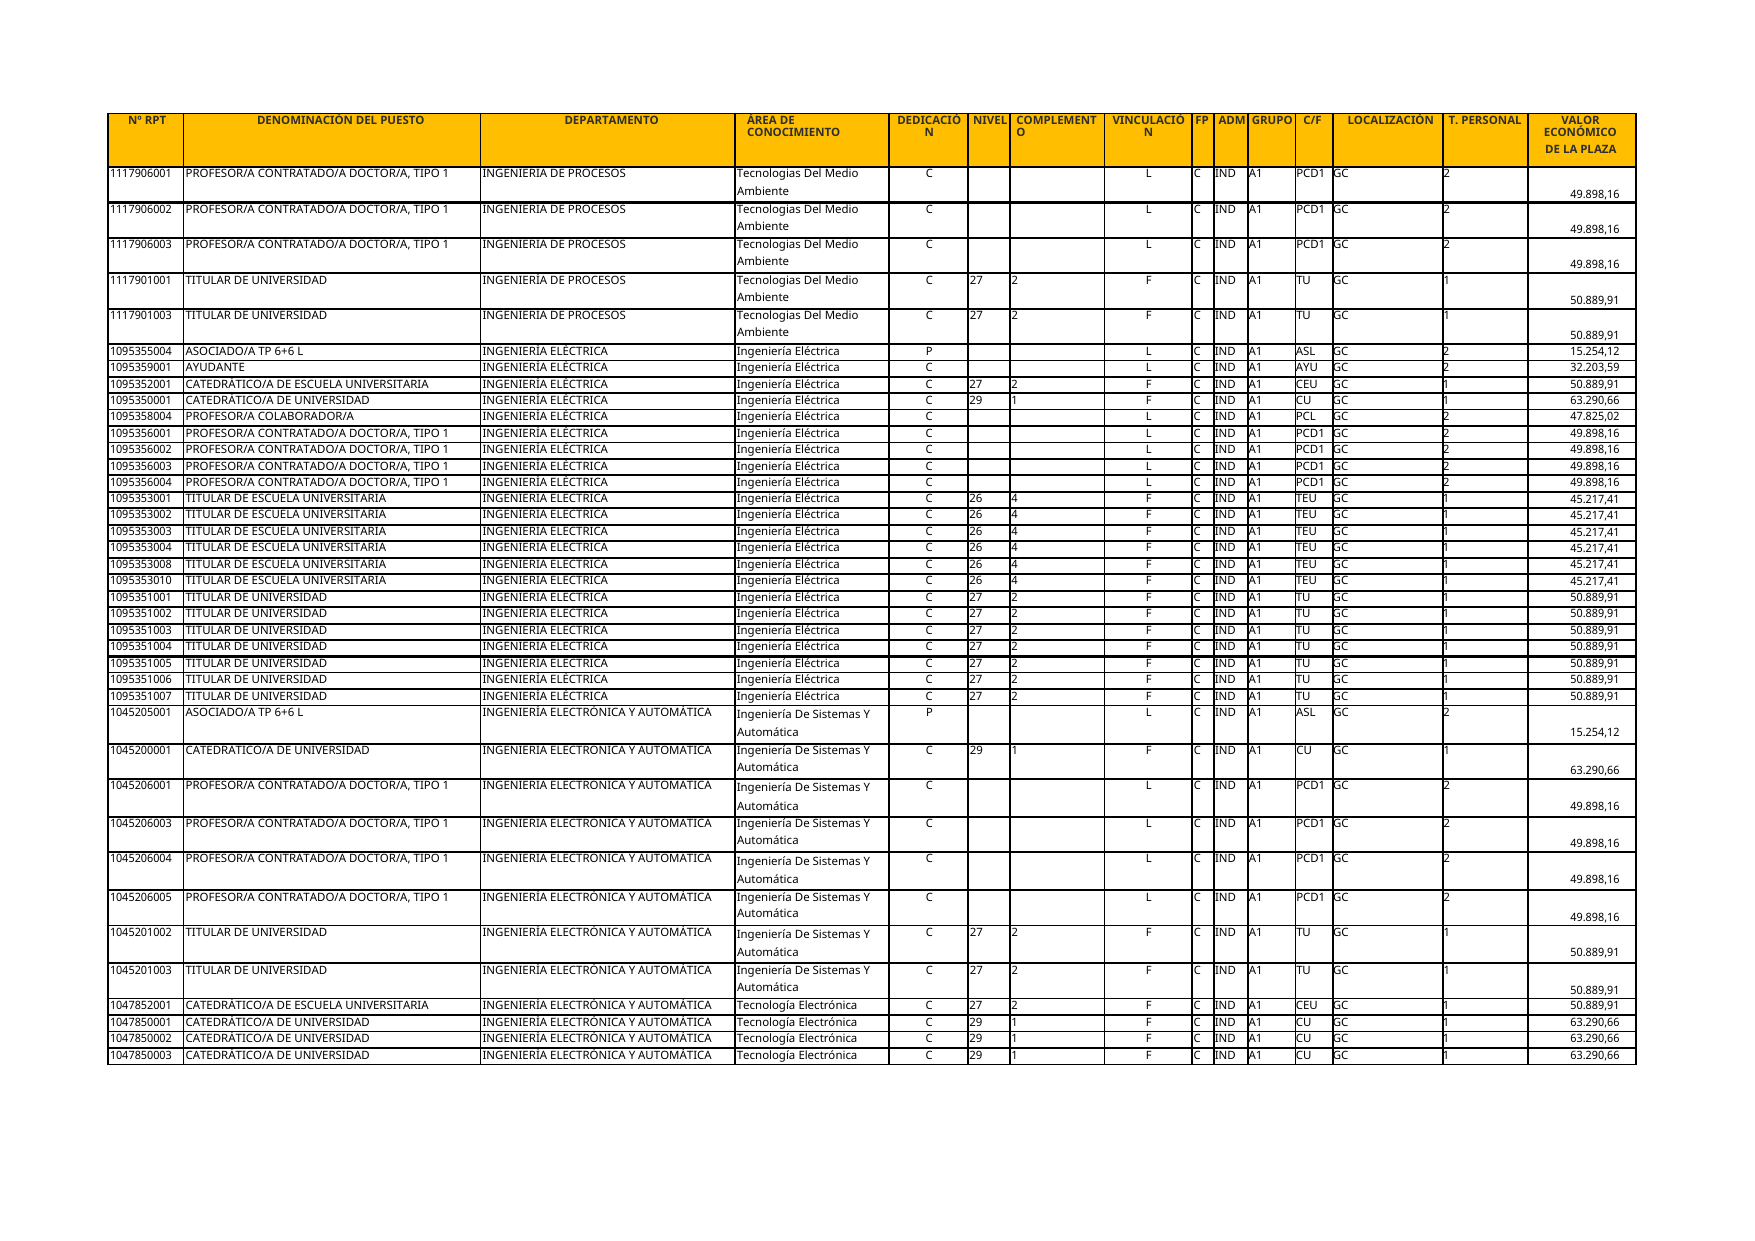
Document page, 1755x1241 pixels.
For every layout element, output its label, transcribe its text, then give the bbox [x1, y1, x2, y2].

table_cell A1 [1249, 690, 1295, 705]
table_cell GC [1334, 204, 1442, 237]
table_cell C [1193, 999, 1213, 1014]
table_cell C [890, 460, 967, 474]
table_cell 1 [1011, 1032, 1104, 1047]
table_cell C [1193, 345, 1213, 359]
table_cell 27 [969, 999, 1009, 1014]
table_cell 4 [1011, 526, 1104, 540]
table_cell Ingeniería Eléctrica [736, 559, 888, 573]
table_cell IND [1215, 168, 1247, 201]
table_cell A1 [1249, 239, 1295, 272]
table_cell F [1105, 378, 1191, 392]
table_cell C [890, 493, 967, 507]
table_cell 1095356001 [109, 427, 183, 441]
table_cell 4 [1011, 542, 1104, 557]
table_cell A1 [1249, 999, 1295, 1014]
table_cell PCD1 [1296, 427, 1332, 441]
table_cell 27 [969, 592, 1009, 606]
table_cell GC [1334, 690, 1442, 705]
table_cell CATEDRÁTICO/A DE UNIVERSIDAD [184, 1032, 480, 1047]
table_cell 27 [969, 673, 1009, 688]
table_cell GC [1334, 509, 1442, 524]
table_cell GC [1334, 1032, 1442, 1047]
table_cell IND [1215, 608, 1247, 622]
table_cell F [1105, 641, 1191, 655]
table_cell 2 [1444, 853, 1527, 889]
table_cell GC [1334, 427, 1442, 441]
table_cell 1 [1444, 690, 1527, 705]
table_cell TU [1296, 310, 1332, 343]
table_cell TITULAR DE ESCUELA UNIVERSITARIA [184, 575, 480, 589]
table_cell F [1105, 999, 1191, 1014]
table_cell L [1105, 706, 1191, 742]
table_cell TITULAR DE UNIVERSIDAD [184, 926, 480, 962]
table_cell C [890, 274, 967, 308]
table_cell PROFESOR/A CONTRATADO/A DOCTOR/A, TIPO 1 [184, 239, 480, 272]
table_cell L [1105, 345, 1191, 359]
table_cell Tecnologias Del Medio Ambiente [736, 310, 888, 343]
table_cell 27 [969, 625, 1009, 639]
table_cell TITULAR DE UNIVERSIDAD [184, 592, 480, 606]
table_cell [969, 460, 1009, 474]
table_cell C [1193, 1049, 1213, 1063]
table_cell 50.889,91 [1529, 608, 1635, 622]
table_cell PROFESOR/A CONTRATADO/A DOCTOR/A, TIPO 1 [184, 443, 480, 458]
table_cell Ingeniería Eléctrica [736, 690, 888, 705]
table_cell F [1105, 1032, 1191, 1047]
table_cell L [1105, 204, 1191, 237]
table_cell [1011, 853, 1104, 889]
table_cell 1 [1444, 559, 1527, 573]
table_cell C [1193, 542, 1213, 557]
table_cell 29 [969, 1016, 1009, 1031]
table_cell TITULAR DE UNIVERSIDAD [184, 673, 480, 688]
table_header LOCALIZACIÓN [1334, 114, 1442, 166]
table_cell GC [1334, 658, 1442, 672]
table_cell Ingeniería Eléctrica [736, 608, 888, 622]
table_cell 2 [1011, 310, 1104, 343]
table_cell A1 [1249, 1049, 1295, 1063]
table_cell 1 [1444, 745, 1527, 778]
table_cell L [1105, 239, 1191, 272]
table_cell C [1193, 926, 1213, 962]
table_cell [969, 410, 1009, 425]
table_cell IND [1215, 673, 1247, 688]
table_cell Ingeniería Eléctrica [736, 493, 888, 507]
table_cell GC [1334, 526, 1442, 540]
table_cell L [1105, 818, 1191, 851]
table_cell 26 [969, 509, 1009, 524]
table_cell 1117906001 [109, 168, 183, 201]
table_cell 1 [1444, 310, 1527, 343]
table_cell IND [1215, 818, 1247, 851]
table_cell 2 [1444, 891, 1527, 924]
table_cell 45.217,41 [1529, 526, 1635, 540]
table_cell 1045206001 [109, 780, 183, 816]
table_cell C [890, 575, 967, 589]
table_cell INGENIERÍA ELÉCTRICA [481, 542, 734, 557]
table_cell IND [1215, 239, 1247, 272]
table_cell C [1193, 410, 1213, 425]
table_cell 1095351002 [109, 608, 183, 622]
table_cell 1 [1444, 274, 1527, 308]
table_cell 1 [1444, 608, 1527, 622]
table_cell 1095359001 [109, 361, 183, 376]
table_cell 50.889,91 [1529, 926, 1635, 962]
table_header DENOMINACIÓN DEL PUESTO [184, 114, 480, 166]
table_cell TITULAR DE UNIVERSIDAD [184, 964, 480, 998]
table_cell 26 [969, 542, 1009, 557]
table_cell ASL [1296, 706, 1332, 742]
table_cell IND [1215, 964, 1247, 998]
table_cell C [890, 658, 967, 672]
table_cell 1095350001 [109, 394, 183, 408]
table_cell C [890, 361, 967, 376]
table_cell Ingeniería De Sistemas Y Automática [736, 926, 888, 962]
table_cell [1011, 239, 1104, 272]
table_cell C [1193, 476, 1213, 491]
table_cell C [1193, 168, 1213, 201]
table_cell IND [1215, 1016, 1247, 1031]
table_cell 27 [969, 658, 1009, 672]
table_cell C [890, 690, 967, 705]
table_cell Ingeniería Eléctrica [736, 673, 888, 688]
table_cell INGENIERÍA ELÉCTRICA [481, 658, 734, 672]
table_cell 1095355004 [109, 345, 183, 359]
table_cell A1 [1249, 658, 1295, 672]
table_cell Ingeniería Eléctrica [736, 641, 888, 655]
table_cell 47.825,02 [1529, 410, 1635, 425]
table_cell [969, 443, 1009, 458]
table_cell 49.898,16 [1529, 818, 1635, 851]
table_cell 45.217,41 [1529, 559, 1635, 573]
table_cell L [1105, 460, 1191, 474]
table_cell C [890, 394, 967, 408]
table_cell IND [1215, 1049, 1247, 1063]
table_cell C [1193, 575, 1213, 589]
table_cell Ingeniería Eléctrica [736, 410, 888, 425]
table_cell Ingeniería De Sistemas Y Automática [736, 706, 888, 742]
table_cell INGENIERÍA ELECTRÓNICA Y AUTOMÁTICA [481, 964, 734, 998]
table_cell F [1105, 690, 1191, 705]
table_cell CEU [1296, 999, 1332, 1014]
table_cell AYU [1296, 361, 1332, 376]
table_cell 15.254,12 [1529, 345, 1635, 359]
table_cell INGENIERÍA ELÉCTRICA [481, 476, 734, 491]
table_cell PROFESOR/A CONTRATADO/A DOCTOR/A, TIPO 1 [184, 168, 480, 201]
table_cell C [890, 608, 967, 622]
table_cell F [1105, 559, 1191, 573]
table_cell Tecnología Electrónica [736, 1016, 888, 1031]
table_cell Tecnología Electrónica [736, 1032, 888, 1047]
table_cell IND [1215, 204, 1247, 237]
table_cell C [1193, 592, 1213, 606]
table_cell C [1193, 204, 1213, 237]
table_cell A1 [1249, 509, 1295, 524]
table_cell C [890, 168, 967, 201]
table_cell C [1193, 1032, 1213, 1047]
table_cell 1047852001 [109, 999, 183, 1014]
table_cell A1 [1249, 394, 1295, 408]
table_cell GC [1334, 542, 1442, 557]
table_cell CATEDRÁTICO/A DE UNIVERSIDAD [184, 394, 480, 408]
table_cell 1 [1444, 493, 1527, 507]
table_cell IND [1215, 361, 1247, 376]
table_header T. PERSONAL [1444, 114, 1527, 166]
table_cell 2 [1444, 460, 1527, 474]
table_header FP [1193, 114, 1213, 166]
table_cell C [890, 673, 967, 688]
table_cell 32.203,59 [1529, 361, 1635, 376]
table_cell GC [1334, 608, 1442, 622]
table_cell TITULAR DE UNIVERSIDAD [184, 658, 480, 672]
table_cell IND [1215, 625, 1247, 639]
table_cell 26 [969, 526, 1009, 540]
table_cell PCD1 [1296, 239, 1332, 272]
table_cell TITULAR DE UNIVERSIDAD [184, 310, 480, 343]
table_cell 45.217,41 [1529, 542, 1635, 557]
table_cell 1095351005 [109, 658, 183, 672]
table_cell 1095356002 [109, 443, 183, 458]
table_cell 29 [969, 745, 1009, 778]
table_cell TITULAR DE UNIVERSIDAD [184, 625, 480, 639]
table_cell L [1105, 780, 1191, 816]
table_cell F [1105, 575, 1191, 589]
table_cell C [1193, 310, 1213, 343]
table_cell 1045206005 [109, 891, 183, 924]
table_cell C [1193, 706, 1213, 742]
table_cell 50.889,91 [1529, 592, 1635, 606]
table_cell Ingeniería De Sistemas Y Automática [736, 780, 888, 816]
table_cell [969, 345, 1009, 359]
table_cell C [890, 891, 967, 924]
table_cell GC [1334, 310, 1442, 343]
table_cell IND [1215, 592, 1247, 606]
table_cell IND [1215, 526, 1247, 540]
table_cell A1 [1249, 673, 1295, 688]
table_cell GC [1334, 780, 1442, 816]
table_cell 2 [1011, 592, 1104, 606]
table_cell 2 [1444, 168, 1527, 201]
table_cell TITULAR DE ESCUELA UNIVERSITARIA [184, 559, 480, 573]
table_cell 2 [1444, 780, 1527, 816]
table_cell A1 [1249, 780, 1295, 816]
table_cell A1 [1249, 891, 1295, 924]
table_cell TU [1296, 673, 1332, 688]
table_cell PCD1 [1296, 204, 1332, 237]
table_cell 1095352001 [109, 378, 183, 392]
table_cell 15.254,12 [1529, 706, 1635, 742]
table_cell A1 [1249, 460, 1295, 474]
table_cell IND [1215, 542, 1247, 557]
table_cell 4 [1011, 575, 1104, 589]
table_cell TITULAR DE ESCUELA UNIVERSITARIA [184, 526, 480, 540]
table_cell C [1193, 673, 1213, 688]
table_cell IND [1215, 378, 1247, 392]
table_cell C [890, 204, 967, 237]
table_cell INGENIERÍA ELÉCTRICA [481, 378, 734, 392]
table_cell A1 [1249, 641, 1295, 655]
table_cell Ingeniería Eléctrica [736, 394, 888, 408]
table_cell TITULAR DE ESCUELA UNIVERSITARIA [184, 509, 480, 524]
table_cell GC [1334, 706, 1442, 742]
table_cell [1011, 427, 1104, 441]
table_cell F [1105, 625, 1191, 639]
table_cell C [1193, 625, 1213, 639]
table_cell C [890, 964, 967, 998]
table_cell 50.889,91 [1529, 673, 1635, 688]
table_cell C [890, 378, 967, 392]
table_cell INGENIERÍA DE PROCESOS [481, 274, 734, 308]
table_cell TU [1296, 658, 1332, 672]
table_cell 45.217,41 [1529, 575, 1635, 589]
table_cell 2 [1011, 274, 1104, 308]
table_cell IND [1215, 274, 1247, 308]
table_cell TEU [1296, 509, 1332, 524]
table_cell Tecnología Electrónica [736, 1049, 888, 1063]
table_cell C [890, 476, 967, 491]
table_cell 50.889,91 [1529, 964, 1635, 998]
table_cell C [890, 926, 967, 962]
table_cell 1095351007 [109, 690, 183, 705]
table_cell GC [1334, 345, 1442, 359]
table_cell C [1193, 1016, 1213, 1031]
table_cell IND [1215, 460, 1247, 474]
table_cell C [890, 641, 967, 655]
table_cell PROFESOR/A CONTRATADO/A DOCTOR/A, TIPO 1 [184, 204, 480, 237]
table_cell [1011, 780, 1104, 816]
table_cell 27 [969, 641, 1009, 655]
table_cell [1011, 168, 1104, 201]
table_cell 2 [1444, 427, 1527, 441]
table_cell ASOCIADO/A TP 6+6 L [184, 706, 480, 742]
table_cell L [1105, 853, 1191, 889]
table_cell PCD1 [1296, 476, 1332, 491]
table_cell A1 [1249, 818, 1295, 851]
table_cell 2 [1011, 608, 1104, 622]
table_cell 2 [1444, 361, 1527, 376]
table_cell AYUDANTE [184, 361, 480, 376]
table_cell 1 [1444, 1016, 1527, 1031]
table_cell A1 [1249, 964, 1295, 998]
table_cell Ingeniería Eléctrica [736, 542, 888, 557]
table_cell TITULAR DE UNIVERSIDAD [184, 608, 480, 622]
table_cell GC [1334, 274, 1442, 308]
table_cell INGENIERÍA ELÉCTRICA [481, 493, 734, 507]
table_cell 50.889,91 [1529, 378, 1635, 392]
table_cell PCD1 [1296, 853, 1332, 889]
table_cell C [890, 999, 967, 1014]
table_header VALOR ECONÓMICO DE LA PLAZA [1529, 114, 1635, 166]
table_cell 1 [1444, 394, 1527, 408]
table_cell F [1105, 592, 1191, 606]
table_cell 49.898,16 [1529, 204, 1635, 237]
table_cell C [1193, 493, 1213, 507]
table_cell 1095353001 [109, 493, 183, 507]
table_header ÁREA DE CONOCIMIENTO [736, 114, 888, 166]
table_cell Ingeniería De Sistemas Y Automática [736, 853, 888, 889]
table_cell C [1193, 964, 1213, 998]
table_cell C [1193, 853, 1213, 889]
table_cell IND [1215, 1032, 1247, 1047]
table_cell A1 [1249, 608, 1295, 622]
table_cell A1 [1249, 476, 1295, 491]
table_cell 1 [1011, 745, 1104, 778]
table_cell PROFESOR/A CONTRATADO/A DOCTOR/A, TIPO 1 [184, 460, 480, 474]
table_cell 2 [1011, 658, 1104, 672]
table_cell INGENIERÍA DE PROCESOS [481, 239, 734, 272]
table_cell TU [1296, 608, 1332, 622]
table_cell TEU [1296, 575, 1332, 589]
table_cell GC [1334, 239, 1442, 272]
table_cell 1 [1444, 673, 1527, 688]
table_cell [1011, 443, 1104, 458]
table_cell INGENIERÍA DE PROCESOS [481, 204, 734, 237]
table_cell INGENIERÍA ELÉCTRICA [481, 361, 734, 376]
table_cell L [1105, 476, 1191, 491]
table_cell C [1193, 780, 1213, 816]
table_cell 1 [1011, 1049, 1104, 1063]
table_cell 49.898,16 [1529, 168, 1635, 201]
table_cell 1 [1011, 394, 1104, 408]
table_cell GC [1334, 443, 1442, 458]
table_cell 1045205001 [109, 706, 183, 742]
table_cell 1095353002 [109, 509, 183, 524]
table_cell INGENIERÍA ELÉCTRICA [481, 559, 734, 573]
table_cell GC [1334, 1016, 1442, 1031]
table_cell 1045201003 [109, 964, 183, 998]
table_cell INGENIERÍA ELECTRÓNICA Y AUTOMÁTICA [481, 780, 734, 816]
table_cell IND [1215, 310, 1247, 343]
table_cell CU [1296, 1016, 1332, 1031]
table_cell TEU [1296, 542, 1332, 557]
table_cell A1 [1249, 1032, 1295, 1047]
table_cell F [1105, 658, 1191, 672]
table_header DEDICACIÓN [890, 114, 967, 166]
table_cell IND [1215, 575, 1247, 589]
table_cell 27 [969, 378, 1009, 392]
table_cell 2 [1444, 410, 1527, 425]
table_cell C [1193, 378, 1213, 392]
table_cell 50.889,91 [1529, 310, 1635, 343]
table_cell F [1105, 542, 1191, 557]
table_cell 49.898,16 [1529, 460, 1635, 474]
table_cell [969, 818, 1009, 851]
table_cell 1 [1444, 926, 1527, 962]
table_cell INGENIERÍA ELÉCTRICA [481, 625, 734, 639]
table_cell F [1105, 493, 1191, 507]
table_cell C [890, 625, 967, 639]
table_cell INGENIERÍA ELÉCTRICA [481, 410, 734, 425]
table_cell A1 [1249, 559, 1295, 573]
table_cell CATEDRÁTICO/A DE UNIVERSIDAD [184, 745, 480, 778]
table_cell [969, 168, 1009, 201]
table_cell GC [1334, 964, 1442, 998]
table_cell A1 [1249, 625, 1295, 639]
table_cell TU [1296, 690, 1332, 705]
table_cell TITULAR DE UNIVERSIDAD [184, 274, 480, 308]
table_cell INGENIERÍA ELECTRÓNICA Y AUTOMÁTICA [481, 706, 734, 742]
table_cell 1095353004 [109, 542, 183, 557]
table_cell 1045200001 [109, 745, 183, 778]
table_cell C [890, 526, 967, 540]
table_cell 1047850003 [109, 1049, 183, 1063]
table_cell IND [1215, 706, 1247, 742]
table_cell TEU [1296, 559, 1332, 573]
table_cell C [1193, 891, 1213, 924]
table_header C/F [1296, 114, 1332, 166]
table_cell PROFESOR/A COLABORADOR/A [184, 410, 480, 425]
table_cell 50.889,91 [1529, 658, 1635, 672]
table_cell 49.898,16 [1529, 427, 1635, 441]
table_cell 1045206003 [109, 818, 183, 851]
table_cell Ingeniería Eléctrica [736, 476, 888, 491]
table_cell GC [1334, 853, 1442, 889]
table_cell 1095351003 [109, 625, 183, 639]
table_cell 49.898,16 [1529, 476, 1635, 491]
table_cell C [1193, 690, 1213, 705]
table_cell GC [1334, 999, 1442, 1014]
table_cell GC [1334, 625, 1442, 639]
table_cell Tecnologias Del Medio Ambiente [736, 239, 888, 272]
table_cell 2 [1011, 625, 1104, 639]
table_cell INGENIERÍA ELECTRÓNICA Y AUTOMÁTICA [481, 818, 734, 851]
table_cell PCD1 [1296, 818, 1332, 851]
table_cell 4 [1011, 493, 1104, 507]
table_cell CATEDRÁTICO/A DE ESCUELA UNIVERSITARIA [184, 999, 480, 1014]
table_cell INGENIERÍA ELÉCTRICA [481, 394, 734, 408]
table_cell 4 [1011, 509, 1104, 524]
table_cell TITULAR DE ESCUELA UNIVERSITARIA [184, 493, 480, 507]
table_cell Ingeniería Eléctrica [736, 592, 888, 606]
table_cell 1045201002 [109, 926, 183, 962]
table_cell 2 [1444, 204, 1527, 237]
table_cell 2 [1011, 673, 1104, 688]
table_cell A1 [1249, 204, 1295, 237]
table_cell IND [1215, 509, 1247, 524]
table_cell INGENIERÍA ELÉCTRICA [481, 641, 734, 655]
table_cell IND [1215, 999, 1247, 1014]
table_cell F [1105, 1049, 1191, 1063]
table_cell IND [1215, 641, 1247, 655]
table_cell P [890, 345, 967, 359]
table_cell A1 [1249, 168, 1295, 201]
table_cell A1 [1249, 1016, 1295, 1031]
table_cell IND [1215, 745, 1247, 778]
table_cell 1 [1444, 625, 1527, 639]
table_cell PROFESOR/A CONTRATADO/A DOCTOR/A, TIPO 1 [184, 427, 480, 441]
table_cell IND [1215, 345, 1247, 359]
table_cell A1 [1249, 926, 1295, 962]
table_cell 2 [1444, 239, 1527, 272]
table_cell TU [1296, 964, 1332, 998]
table_cell 1 [1444, 1032, 1527, 1047]
table_cell A1 [1249, 427, 1295, 441]
table_cell GC [1334, 168, 1442, 201]
table_cell [1011, 460, 1104, 474]
table_cell Tecnología Electrónica [736, 999, 888, 1014]
table_cell 1095353008 [109, 559, 183, 573]
table_cell PCD1 [1296, 460, 1332, 474]
table_cell C [1193, 509, 1213, 524]
table_cell C [890, 818, 967, 851]
table_cell INGENIERÍA ELÉCTRICA [481, 575, 734, 589]
table_cell INGENIERÍA ELECTRÓNICA Y AUTOMÁTICA [481, 926, 734, 962]
table_cell IND [1215, 394, 1247, 408]
table_cell 1 [1444, 964, 1527, 998]
table_cell A1 [1249, 361, 1295, 376]
table_cell Tecnologias Del Medio Ambiente [736, 168, 888, 201]
table_cell 29 [969, 1032, 1009, 1047]
table_cell 26 [969, 559, 1009, 573]
table_cell 50.889,91 [1529, 625, 1635, 639]
table_cell C [1193, 274, 1213, 308]
table_cell 1 [1444, 999, 1527, 1014]
table_cell L [1105, 443, 1191, 458]
table_cell C [890, 443, 967, 458]
table_cell F [1105, 509, 1191, 524]
table_cell TU [1296, 592, 1332, 606]
table_cell [969, 427, 1009, 441]
table_cell Ingeniería Eléctrica [736, 443, 888, 458]
table_cell Ingeniería De Sistemas Y Automática [736, 745, 888, 778]
table_cell [1011, 891, 1104, 924]
table_cell F [1105, 394, 1191, 408]
table_cell ASOCIADO/A TP 6+6 L [184, 345, 480, 359]
table_cell 2 [1011, 964, 1104, 998]
table_cell CATEDRÁTICO/A DE UNIVERSIDAD [184, 1016, 480, 1031]
table_cell CU [1296, 745, 1332, 778]
table_cell [1011, 345, 1104, 359]
table_cell [969, 706, 1009, 742]
table_cell 2 [1011, 690, 1104, 705]
table_cell Ingeniería Eléctrica [736, 460, 888, 474]
table_cell 1117906002 [109, 204, 183, 237]
table_cell C [1193, 658, 1213, 672]
table_cell F [1105, 673, 1191, 688]
table_cell A1 [1249, 410, 1295, 425]
table_cell CU [1296, 1032, 1332, 1047]
table_cell PROFESOR/A CONTRATADO/A DOCTOR/A, TIPO 1 [184, 476, 480, 491]
table_cell C [890, 410, 967, 425]
table_cell 45.217,41 [1529, 509, 1635, 524]
table_cell C [1193, 427, 1213, 441]
table_cell INGENIERÍA ELÉCTRICA [481, 427, 734, 441]
table_cell 49.898,16 [1529, 443, 1635, 458]
table_cell GC [1334, 926, 1442, 962]
table_cell 2 [1444, 476, 1527, 491]
table_cell 49.898,16 [1529, 853, 1635, 889]
table_cell GC [1334, 394, 1442, 408]
table_cell 1095351004 [109, 641, 183, 655]
table_cell INGENIERÍA ELECTRÓNICA Y AUTOMÁTICA [481, 999, 734, 1014]
table_cell Ingeniería De Sistemas Y Automática [736, 818, 888, 851]
table_cell INGENIERÍA DE PROCESOS [481, 168, 734, 201]
table_cell [1011, 818, 1104, 851]
table_cell Ingeniería Eléctrica [736, 378, 888, 392]
table_cell C [1193, 239, 1213, 272]
table_header COMPLEMENTO [1011, 114, 1104, 166]
table_cell PROFESOR/A CONTRATADO/A DOCTOR/A, TIPO 1 [184, 853, 480, 889]
table_cell Ingeniería Eléctrica [736, 361, 888, 376]
table_cell [969, 853, 1009, 889]
table_cell A1 [1249, 575, 1295, 589]
table_cell 1117906003 [109, 239, 183, 272]
table_cell INGENIERÍA ELÉCTRICA [481, 608, 734, 622]
table_cell C [890, 592, 967, 606]
table_cell CU [1296, 1049, 1332, 1063]
table_cell Ingeniería Eléctrica [736, 526, 888, 540]
table_cell IND [1215, 410, 1247, 425]
table_cell Ingeniería Eléctrica [736, 427, 888, 441]
table_cell TITULAR DE UNIVERSIDAD [184, 690, 480, 705]
table_cell GC [1334, 673, 1442, 688]
table_cell 27 [969, 608, 1009, 622]
table_cell CATEDRÁTICO/A DE ESCUELA UNIVERSITARIA [184, 378, 480, 392]
table_cell IND [1215, 427, 1247, 441]
table_cell [1011, 706, 1104, 742]
table_cell 26 [969, 575, 1009, 589]
table_cell C [890, 1049, 967, 1063]
table_cell ASL [1296, 345, 1332, 359]
table_cell IND [1215, 476, 1247, 491]
table_cell F [1105, 310, 1191, 343]
table_cell [969, 780, 1009, 816]
table_cell 1 [1444, 542, 1527, 557]
table_cell A1 [1249, 493, 1295, 507]
table_cell 1095353010 [109, 575, 183, 589]
table_cell INGENIERÍA ELECTRÓNICA Y AUTOMÁTICA [481, 1032, 734, 1047]
table_cell GC [1334, 1049, 1442, 1063]
table_cell INGENIERÍA ELECTRÓNICA Y AUTOMÁTICA [481, 1016, 734, 1031]
table_cell INGENIERÍA ELÉCTRICA [481, 526, 734, 540]
table_cell 1 [1444, 526, 1527, 540]
table_cell INGENIERÍA ELÉCTRICA [481, 690, 734, 705]
table_cell 63.290,66 [1529, 1032, 1635, 1047]
table_cell IND [1215, 891, 1247, 924]
table_cell IND [1215, 443, 1247, 458]
table_cell 2 [1444, 706, 1527, 742]
table_cell C [1193, 608, 1213, 622]
table_cell 1095351006 [109, 673, 183, 688]
table_cell PCD1 [1296, 780, 1332, 816]
table_cell 1095353003 [109, 526, 183, 540]
table_cell 63.290,66 [1529, 1049, 1635, 1063]
table_cell 29 [969, 394, 1009, 408]
table_cell Ingeniería Eléctrica [736, 625, 888, 639]
table_header ADM [1215, 114, 1247, 166]
table_cell INGENIERÍA ELÉCTRICA [481, 509, 734, 524]
table_cell GC [1334, 745, 1442, 778]
table_cell C [1193, 394, 1213, 408]
table_cell GC [1334, 410, 1442, 425]
table_cell C [890, 1016, 967, 1031]
table_cell 49.898,16 [1529, 239, 1635, 272]
table_cell TITULAR DE UNIVERSIDAD [184, 641, 480, 655]
table_cell IND [1215, 658, 1247, 672]
table_cell [1011, 476, 1104, 491]
table_cell GC [1334, 493, 1442, 507]
table_cell C [1193, 361, 1213, 376]
table_cell IND [1215, 559, 1247, 573]
table_cell 27 [969, 310, 1009, 343]
table_cell INGENIERÍA ELECTRÓNICA Y AUTOMÁTICA [481, 1049, 734, 1063]
table_cell TU [1296, 926, 1332, 962]
table_header Nº RPT [109, 114, 183, 166]
table_cell F [1105, 1016, 1191, 1031]
table_cell Ingeniería Eléctrica [736, 509, 888, 524]
table_cell C [1193, 443, 1213, 458]
table_cell C [1193, 641, 1213, 655]
table_cell C [890, 542, 967, 557]
table_header DEPARTAMENTO [481, 114, 734, 166]
table_cell C [890, 310, 967, 343]
table_cell 1 [1444, 658, 1527, 672]
table_cell A1 [1249, 542, 1295, 557]
table_cell INGENIERÍA ELÉCTRICA [481, 345, 734, 359]
table_cell 1 [1444, 1049, 1527, 1063]
table_cell 27 [969, 690, 1009, 705]
table_cell IND [1215, 926, 1247, 962]
table_cell TEU [1296, 526, 1332, 540]
table_cell 49.898,16 [1529, 780, 1635, 816]
table_cell L [1105, 361, 1191, 376]
table_cell 1045206004 [109, 853, 183, 889]
table_cell A1 [1249, 345, 1295, 359]
table_cell TU [1296, 641, 1332, 655]
table_cell GC [1334, 891, 1442, 924]
table_cell 2 [1011, 378, 1104, 392]
table_cell C [1193, 745, 1213, 778]
table_cell 2 [1444, 818, 1527, 851]
table_cell 1 [1011, 1016, 1104, 1031]
table_cell 29 [969, 1049, 1009, 1063]
table_cell C [890, 1032, 967, 1047]
table_cell A1 [1249, 526, 1295, 540]
table_cell CATEDRÁTICO/A DE UNIVERSIDAD [184, 1049, 480, 1063]
table_cell L [1105, 427, 1191, 441]
table_header VINCULACIÓN [1105, 114, 1191, 166]
table_cell 50.889,91 [1529, 690, 1635, 705]
table_cell 45.217,41 [1529, 493, 1635, 507]
table_cell 1 [1444, 509, 1527, 524]
table_cell PCL [1296, 410, 1332, 425]
table_cell 63.290,66 [1529, 745, 1635, 778]
table_cell 50.889,91 [1529, 274, 1635, 308]
table_cell [1011, 410, 1104, 425]
table_cell IND [1215, 853, 1247, 889]
table_cell C [890, 745, 967, 778]
table_cell C [1193, 559, 1213, 573]
table_cell PCD1 [1296, 891, 1332, 924]
table_cell 1 [1444, 592, 1527, 606]
table_cell PCD1 [1296, 168, 1332, 201]
table_cell L [1105, 410, 1191, 425]
table_cell C [890, 853, 967, 889]
table_cell 2 [1011, 641, 1104, 655]
table_cell 1 [1444, 378, 1527, 392]
table_cell INGENIERÍA ELÉCTRICA [481, 460, 734, 474]
table_cell 27 [969, 926, 1009, 962]
table_cell 1 [1444, 641, 1527, 655]
table_cell F [1105, 745, 1191, 778]
table_cell TEU [1296, 493, 1332, 507]
table_cell C [890, 559, 967, 573]
table_cell INGENIERÍA DE PROCESOS [481, 310, 734, 343]
table_cell IND [1215, 690, 1247, 705]
table_cell INGENIERÍA ELÉCTRICA [481, 443, 734, 458]
table_cell L [1105, 891, 1191, 924]
table_cell PROFESOR/A CONTRATADO/A DOCTOR/A, TIPO 1 [184, 818, 480, 851]
table_cell Ingeniería De Sistemas Y Automática [736, 964, 888, 998]
table_header GRUPO [1249, 114, 1295, 166]
table_cell GC [1334, 378, 1442, 392]
table_cell 2 [1444, 443, 1527, 458]
table_cell INGENIERÍA ELÉCTRICA [481, 673, 734, 688]
table_cell 26 [969, 493, 1009, 507]
table_cell GC [1334, 476, 1442, 491]
table_cell Ingeniería De Sistemas Y Automática [736, 891, 888, 924]
table_cell 1095358004 [109, 410, 183, 425]
table_cell PCD1 [1296, 443, 1332, 458]
table_cell 2 [1011, 999, 1104, 1014]
table_cell [969, 891, 1009, 924]
table_cell A1 [1249, 274, 1295, 308]
table_cell F [1105, 926, 1191, 962]
table_cell A1 [1249, 378, 1295, 392]
table_cell 1 [1444, 575, 1527, 589]
table_cell C [890, 509, 967, 524]
table_cell 1095351001 [109, 592, 183, 606]
table_cell 4 [1011, 559, 1104, 573]
table_cell [1011, 361, 1104, 376]
table_cell 1047850001 [109, 1016, 183, 1031]
table_cell INGENIERÍA ELECTRÓNICA Y AUTOMÁTICA [481, 745, 734, 778]
table_cell P [890, 706, 967, 742]
table_cell GC [1334, 460, 1442, 474]
table_cell GC [1334, 818, 1442, 851]
table_cell 1047850002 [109, 1032, 183, 1047]
table_cell C [1193, 460, 1213, 474]
table_cell A1 [1249, 745, 1295, 778]
table_cell C [1193, 526, 1213, 540]
table_cell A1 [1249, 443, 1295, 458]
table_cell Ingeniería Eléctrica [736, 658, 888, 672]
table_cell GC [1334, 559, 1442, 573]
table_cell A1 [1249, 706, 1295, 742]
table_cell L [1105, 168, 1191, 201]
table_cell INGENIERÍA ELECTRÓNICA Y AUTOMÁTICA [481, 853, 734, 889]
table_cell 2 [1011, 926, 1104, 962]
table_cell IND [1215, 493, 1247, 507]
table_cell [969, 476, 1009, 491]
table_cell [1011, 204, 1104, 237]
table_cell GC [1334, 592, 1442, 606]
table_cell IND [1215, 780, 1247, 816]
table_cell F [1105, 274, 1191, 308]
table_header NIVEL [969, 114, 1009, 166]
table_cell C [890, 239, 967, 272]
table_cell Ingeniería Eléctrica [736, 345, 888, 359]
table_cell C [890, 427, 967, 441]
table_cell [969, 239, 1009, 272]
table_cell 27 [969, 964, 1009, 998]
table_cell A1 [1249, 592, 1295, 606]
table_cell CU [1296, 394, 1332, 408]
table_cell 63.290,66 [1529, 1016, 1635, 1031]
table_cell 2 [1444, 345, 1527, 359]
table_cell 1117901003 [109, 310, 183, 343]
table_cell Tecnologias Del Medio Ambiente [736, 274, 888, 308]
table_cell CEU [1296, 378, 1332, 392]
table_cell 1095356003 [109, 460, 183, 474]
table_cell GC [1334, 361, 1442, 376]
table_cell TITULAR DE ESCUELA UNIVERSITARIA [184, 542, 480, 557]
table_cell INGENIERÍA ELÉCTRICA [481, 592, 734, 606]
table_cell Ingeniería Eléctrica [736, 575, 888, 589]
table_cell [969, 204, 1009, 237]
table_cell 1117901001 [109, 274, 183, 308]
table_cell 50.889,91 [1529, 999, 1635, 1014]
table_cell 50.889,91 [1529, 641, 1635, 655]
table_cell Tecnologias Del Medio Ambiente [736, 204, 888, 237]
table_cell PROFESOR/A CONTRATADO/A DOCTOR/A, TIPO 1 [184, 780, 480, 816]
table_cell TU [1296, 625, 1332, 639]
table_cell A1 [1249, 310, 1295, 343]
table_cell PROFESOR/A CONTRATADO/A DOCTOR/A, TIPO 1 [184, 891, 480, 924]
table_cell GC [1334, 575, 1442, 589]
table_cell C [1193, 818, 1213, 851]
table_cell 63.290,66 [1529, 394, 1635, 408]
table_cell INGENIERÍA ELECTRÓNICA Y AUTOMÁTICA [481, 891, 734, 924]
table_cell A1 [1249, 853, 1295, 889]
table_cell F [1105, 608, 1191, 622]
table_cell F [1105, 526, 1191, 540]
table_cell GC [1334, 641, 1442, 655]
table_cell F [1105, 964, 1191, 998]
table_cell TU [1296, 274, 1332, 308]
table_cell [969, 361, 1009, 376]
table_cell 1095356004 [109, 476, 183, 491]
table_cell C [890, 780, 967, 816]
table_cell 49.898,16 [1529, 891, 1635, 924]
table_cell 27 [969, 274, 1009, 308]
